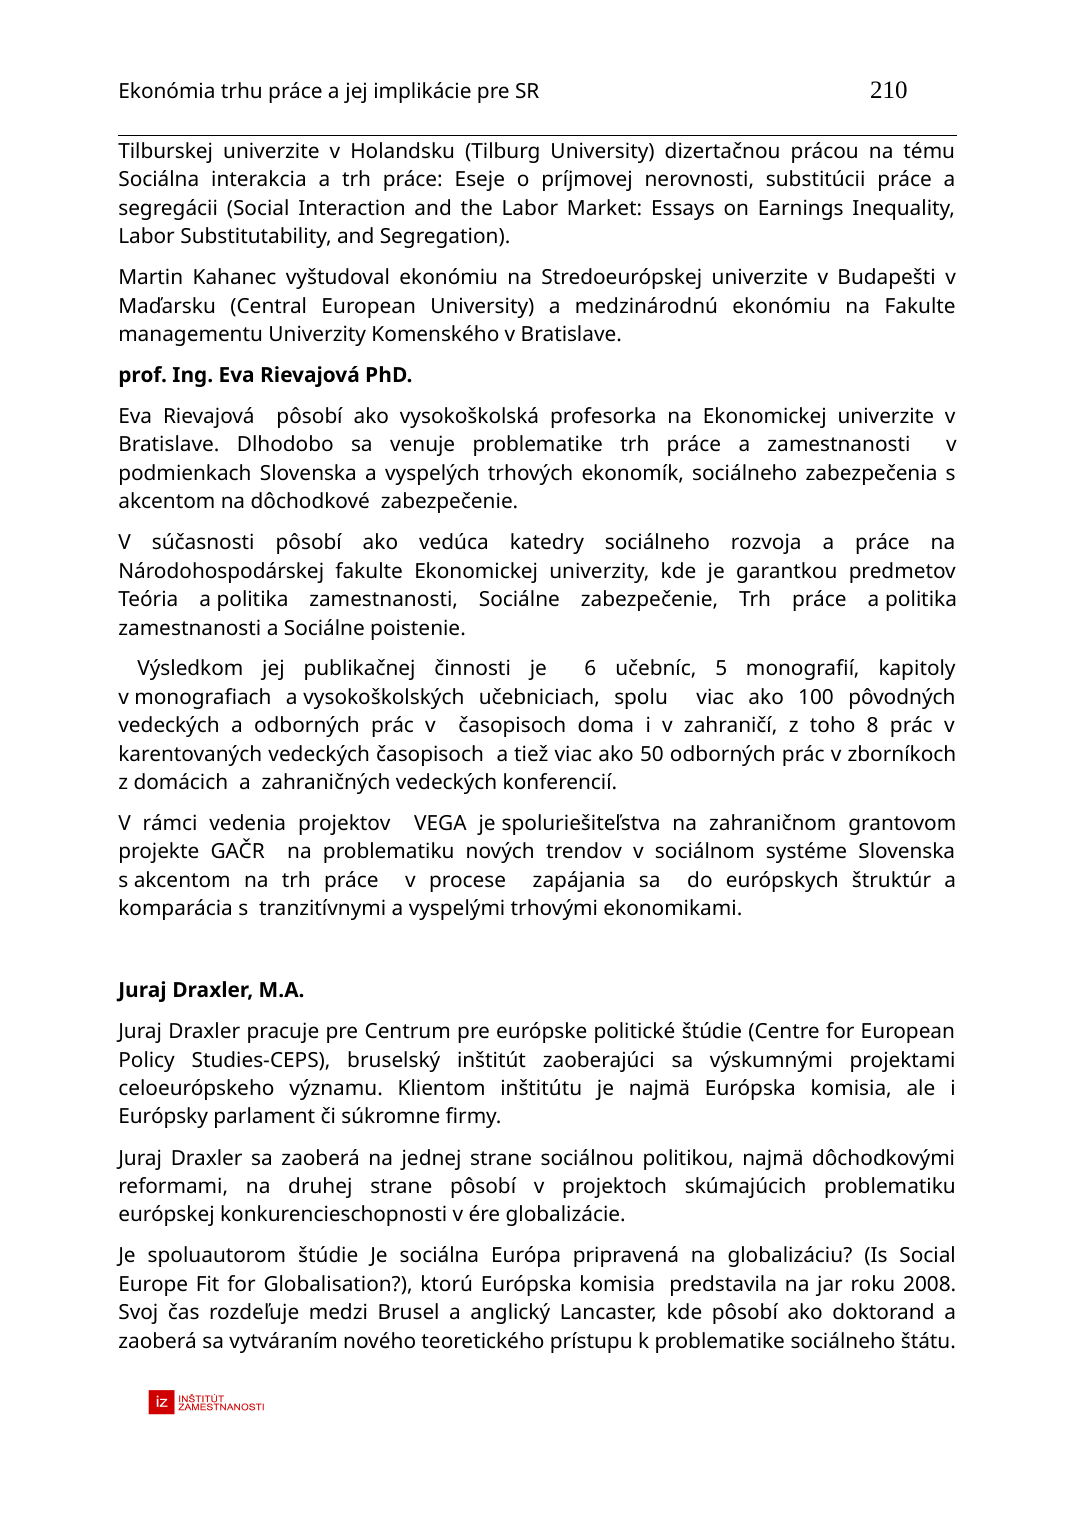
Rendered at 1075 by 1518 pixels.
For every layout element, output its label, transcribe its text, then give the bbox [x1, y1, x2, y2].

picture [134, 1370, 278, 1434]
text Juraj Draxler, M.A. [118, 975, 957, 1004]
text Juraj Draxler pracuje pre Centrum pre európske politické štúdie (Centre for European Policy Studies-CEPS), bruselský inštitút zaoberajúci sa výskumnými projektami celoeurópskeho významu. Klientom inštitútu je najmä Európska komisia, ale i Európsky parlament či súkromne firmy. [118, 1016, 957, 1130]
text V rámci vedenia projektov VEGA je spoluriešiteľstva na zahraničnom grantovom projekte GAČR na problematiku nových trendov v sociálnom systéme Slovenska s akcentom na trh práce v procese zapájania sa do európskych štruktúr a komparácia s tranzitívnymi a vyspelými trhovými ekonomikami. [118, 808, 957, 922]
text Eva Rievajová pôsobí ako vysokoškolská profesorka na Ekonomickej univerzite v Bratislave. Dlhodobo sa venuje problematike trh práce a zamestnanosti v podmienkach Slovenska a vyspelých trhových ekonomík, sociálneho zabezpečenia s akcentom na dôchodkové zabezpečenie. [118, 401, 957, 515]
text Martin Kahanec vyštudoval ekonómiu na Stredoeurópskej univerzite v Budapešti v Maďarsku (Central European University) a medzinárodnú ekonómiu na Fakulte managementu Univerzity Komenského v Bratislave. [118, 262, 957, 348]
text prof. Ing. Eva Rievajová PhD. [118, 360, 957, 388]
text Juraj Draxler sa zaoberá na jednej strane sociálnou politikou, najmä dôchodkovými reformami, na druhej strane pôsobí v projektoch skúmajúcich problematiku európskej konkurencieschopnosti v ére globalizácie. [118, 1143, 957, 1228]
text Je spoluautorom štúdie Je sociálna Európa pripravená na globalizáciu? (Is Social Europe Fit for Globalisation?), ktorú Európska komisia predstavila na jar roku 2008. Svoj čas rozdeľuje medzi Brusel a anglický Lancaster, kde pôsobí ako doktorand a zaoberá sa vytváraním nového teoretického prístupu k problematike sociálneho štátu. [118, 1240, 957, 1354]
text Tilburskej univerzite v Holandsku (Tilburg University) dizertačnou prácou na tému Sociálna interakcia a trh práce: Eseje o príjmovej nerovnosti, substitúcii práce a segregácii (Social Interaction and the Labor Market: Essays on Earnings Inequality, Labor Substitutability, and Segregation). [118, 136, 957, 250]
text V súčasnosti pôsobí ako vedúca katedry sociálneho rozvoja a práce na Národohospodárskej fakulte Ekonomickej univerzity, kde je garantkou predmetov Teória a politika zamestnanosti, Sociálne zabezpečenie, Trh práce a politika zamestnanosti a Sociálne poistenie. [118, 527, 957, 641]
text Výsledkom jej publikačnej činnosti je 6 učebníc, 5 monografií, kapitoly v monografiach a vysokoškolských učebniciach, spolu viac ako 100 pôvodných vedeckých a odborných prác v časopisoch doma i v zahraničí, z toho 8 prác v karentovaných vedeckých časopisoch a tiež viac ako 50 odborných prác v zborníkoch z domácich a zahraničných vedeckých konferencií. [118, 653, 957, 796]
